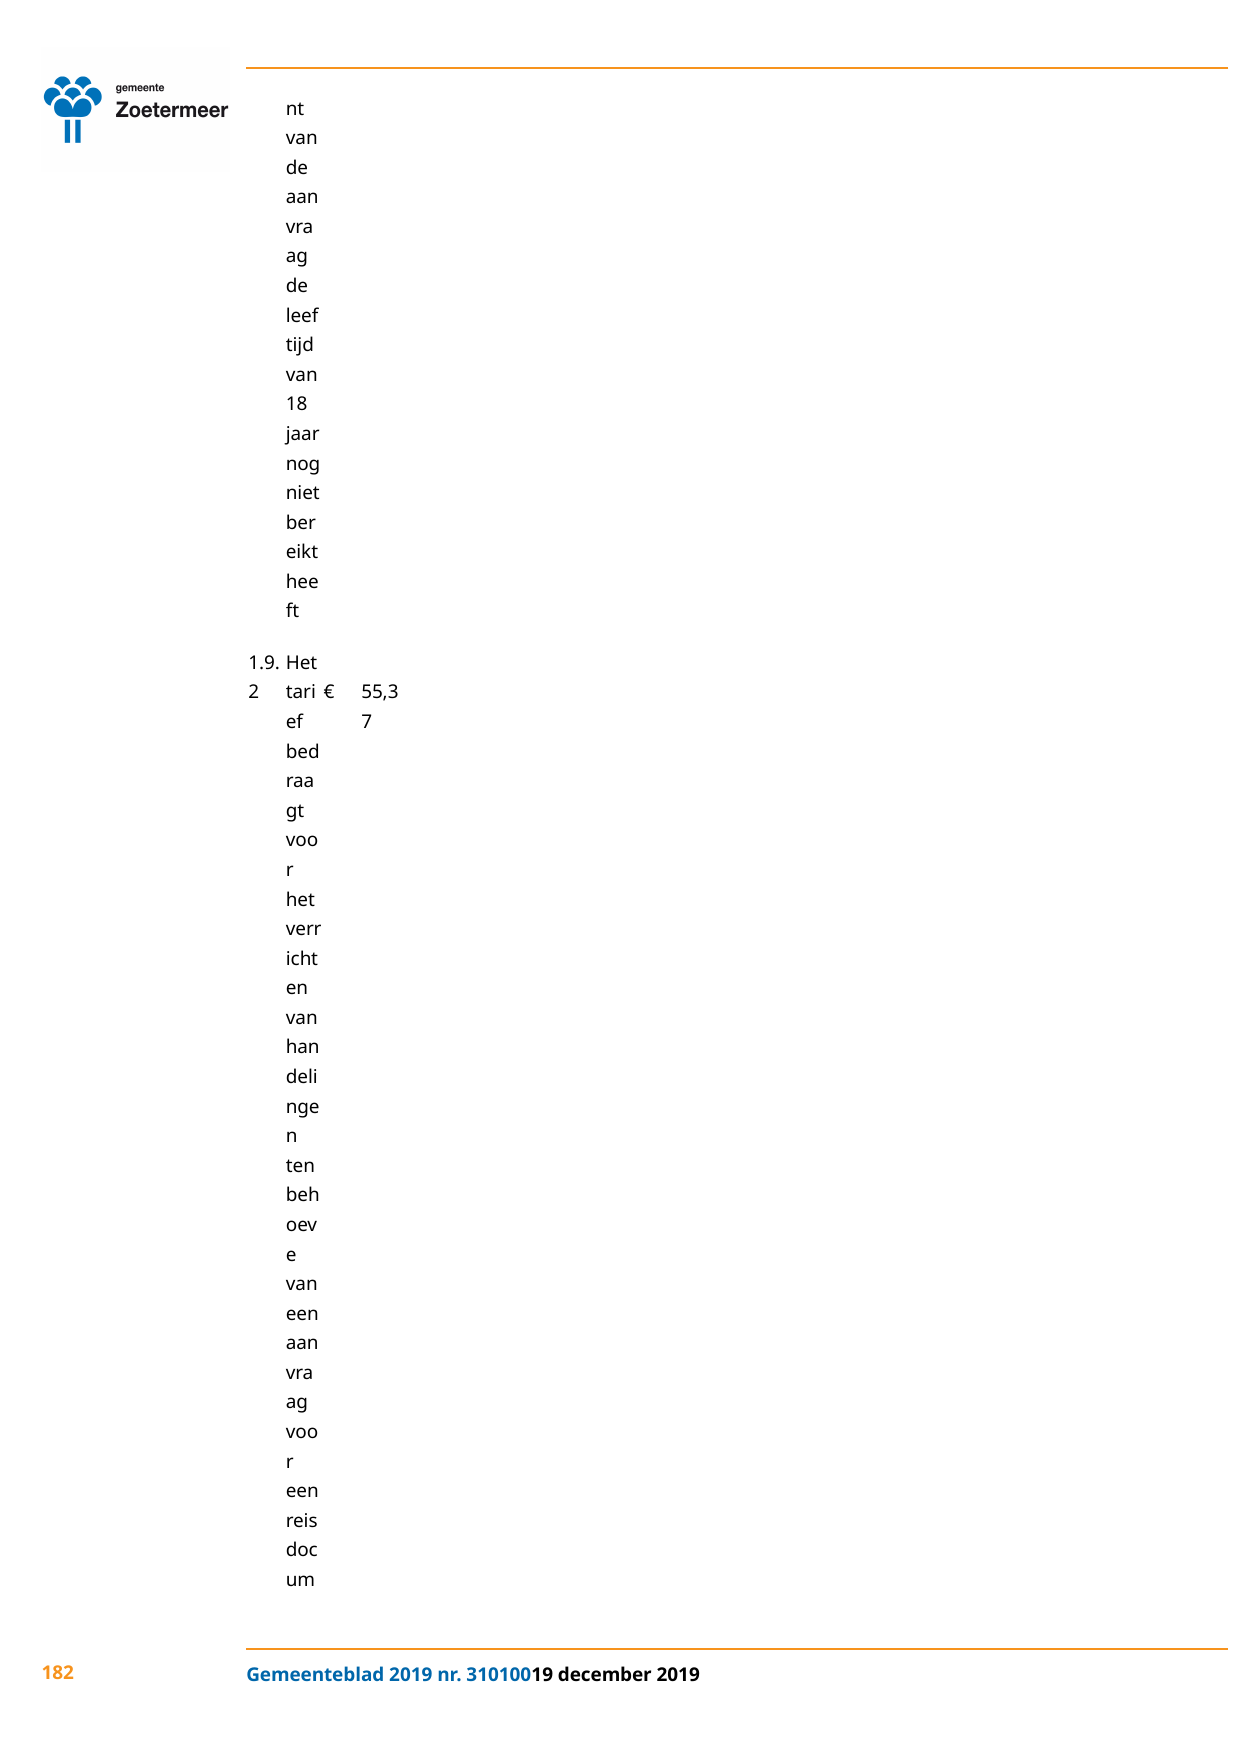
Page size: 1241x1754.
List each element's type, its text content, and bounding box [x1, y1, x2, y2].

table_cell 55,37 [361, 649, 398, 1592]
table_cell [286, 624, 323, 649]
table_cell [248, 95, 286, 623]
table_cell nt van de aanvraag de leeftijd van 18 jaar nog niet bereikt heeft [286, 95, 323, 623]
table_cell [248, 624, 286, 649]
table_cell 1.9.2 [248, 649, 286, 1592]
picture [41, 47, 231, 172]
table_cell [323, 95, 361, 623]
table_cell Het tarief bedraagt voor het verrichten van handelingen ten behoeve van een aanvraag voor een reisdocum [286, 649, 323, 1592]
table_cell [361, 95, 398, 623]
table_cell € [323, 649, 361, 1592]
table_cell [361, 624, 398, 649]
table_cell [323, 624, 361, 649]
